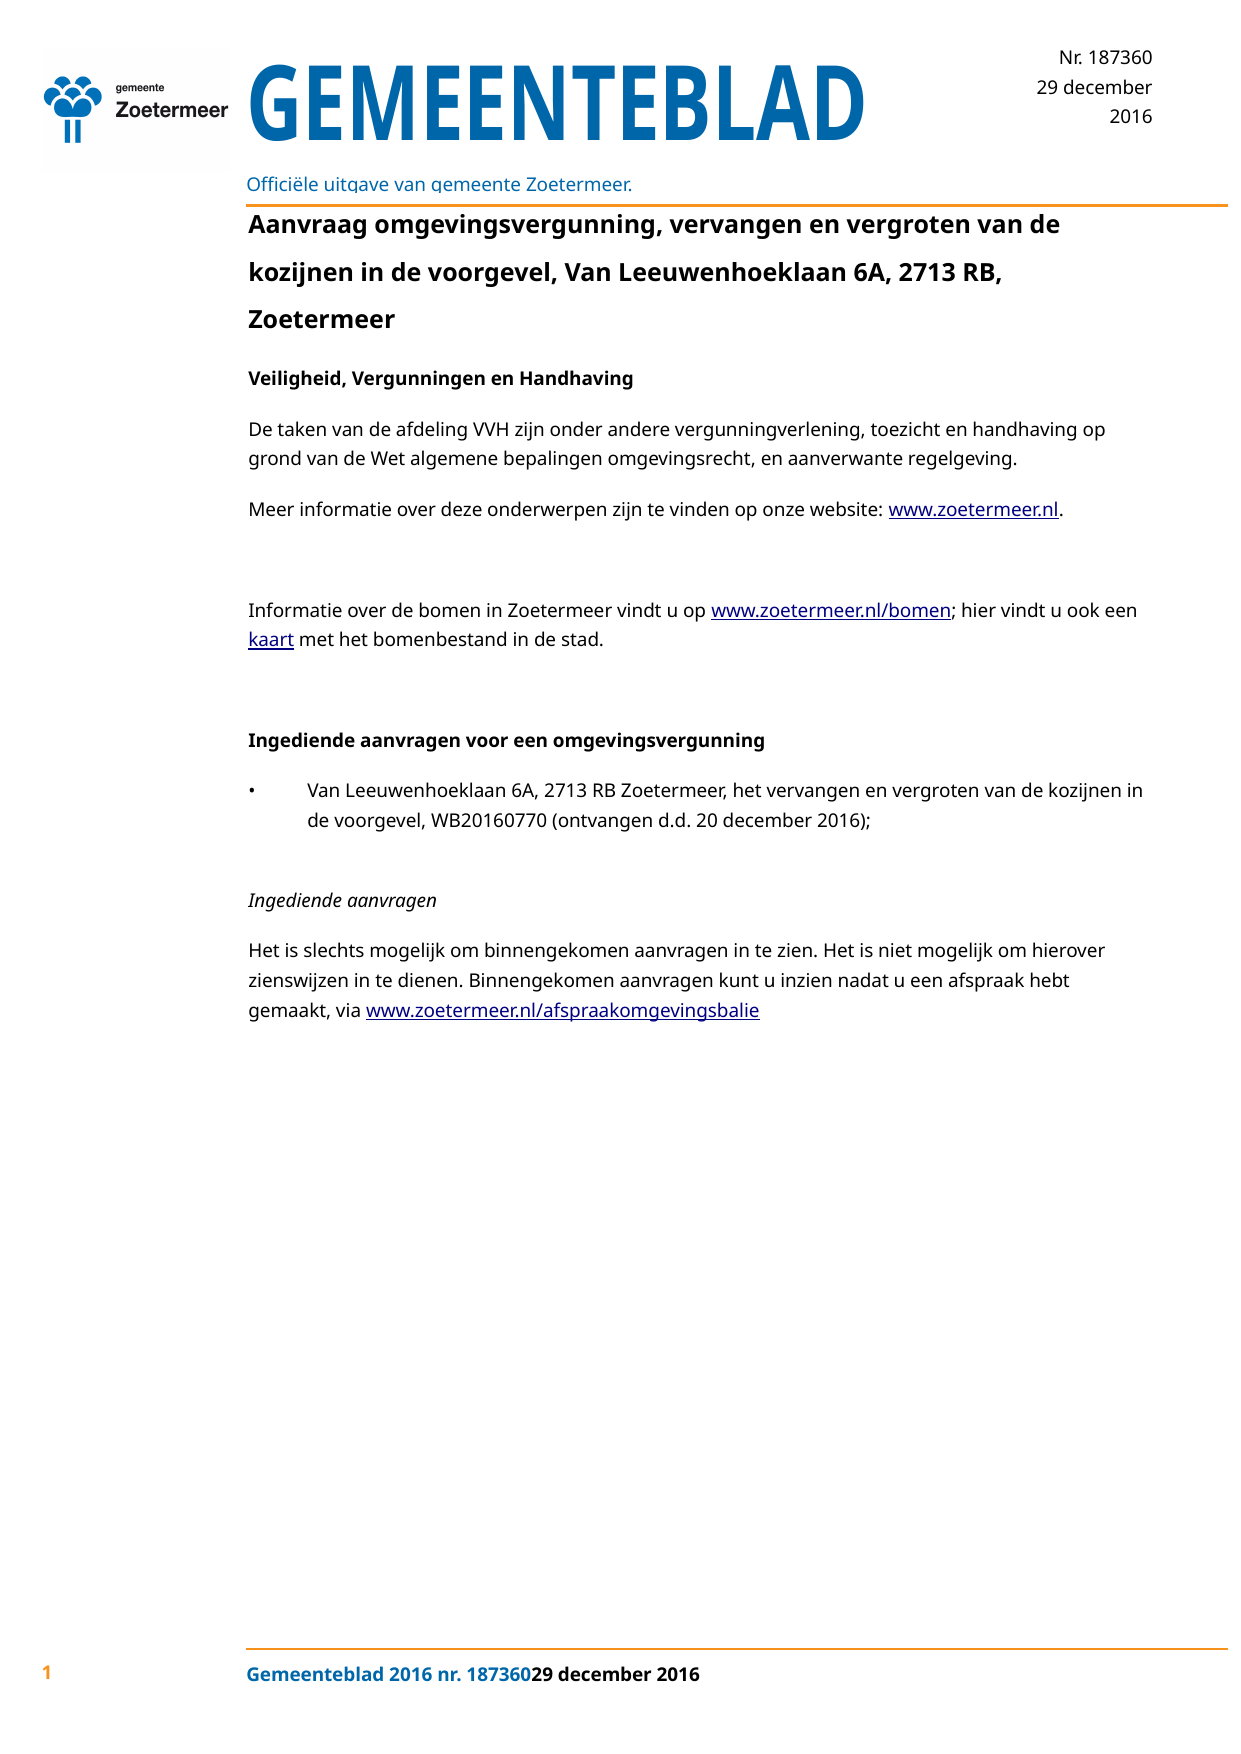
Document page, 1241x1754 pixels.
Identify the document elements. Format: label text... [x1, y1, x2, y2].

text Ingediende aanvragen voor een omgevingsvergunning [248, 727, 1152, 753]
text De taken van de afdeling VVH zijn onder andere vergunningverlening, toezicht en handhaving op grond van de Wet algemene bepalingen omgevingsrecht, en aanverwante regelgeving. [248, 416, 1152, 471]
text Aanvraag omgevingsvergunning, vervangen en vergroten van de kozijnen in de voorgevel, Van Leeuwenhoeklaan 6A, 2713 RB, Zoetermeer [248, 207, 1152, 336]
list Van Leeuwenhoeklaan 6A, 2713 RB Zoetermeer, het vervangen en vergroten van de kozijnen in de voorgevel, WB20160770 (ontvangen d.d. 20 december 2016); [248, 778, 1152, 833]
text Ingediende aanvragen [248, 887, 1152, 913]
text Het is slechts mogelijk om binnengekomen aanvragen in te zien. Het is niet mogelijk om hierover zienswijzen in te dienen. Binnengekomen aanvragen kunt u inzien nadat u een afspraak hebt gemaakt, via www.zoetermeer.nl/afspraakomgevingsbalie [248, 938, 1152, 1022]
text Informatie over de bomen in Zoetermeer vindt u op www.zoetermeer.nl/bomen; hier vindt u ook een kaart met het bomenbestand in de stad. [248, 597, 1152, 652]
text Veiligheid, Vergunningen en Handhaving [248, 366, 1152, 391]
text Meer informatie over deze onderwerpen zijn te vinden op onze website: www.zoetermeer.nl. [248, 496, 1152, 522]
picture [41, 47, 231, 172]
